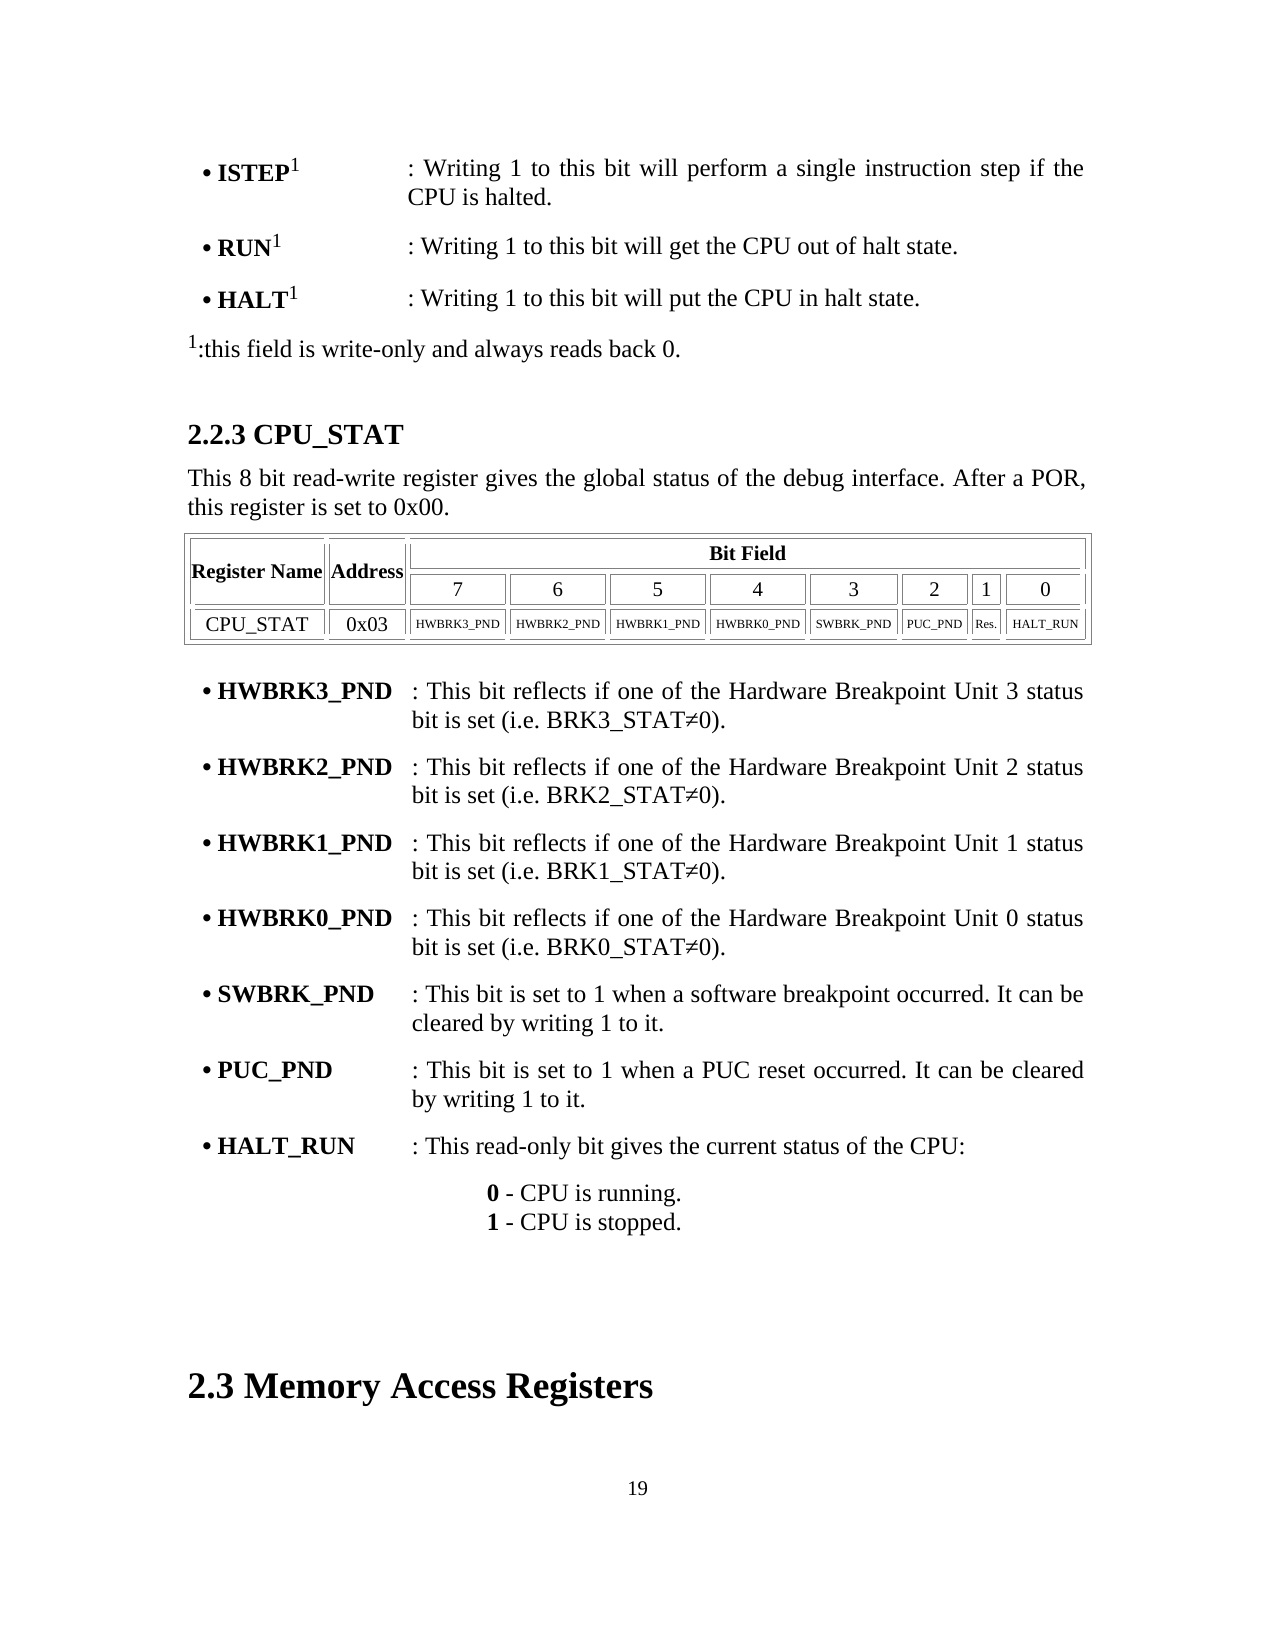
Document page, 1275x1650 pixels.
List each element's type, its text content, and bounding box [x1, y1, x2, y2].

table_cell CPU_STAT [187, 604, 327, 639]
table_cell : This read-only bit gives the current status of the CPU: [409, 1128, 1088, 1175]
table_cell : This bit is set to 1 when a software breakpoint occurred. It can be cleared by writing 1 to it. [409, 976, 1088, 1052]
table_cell HWBRK3_PND [408, 604, 508, 639]
table_cell : This bit reflects if one of the Hardware Breakpoint Unit 2 status bit is set (i.e. BRK2_STAT≠0). [409, 749, 1088, 825]
text 1:this field is write-only and always reads back 0. [187, 329, 1088, 363]
table_cell HWBRK1_PND [608, 604, 708, 639]
table_cell 1 [969, 569, 1003, 603]
table_cell [187, 901, 199, 976]
table_cell [187, 749, 199, 825]
table_cell • HALT_RUN [200, 1128, 409, 1175]
table_cell 3 [808, 569, 899, 603]
table_cell • RUN1 [200, 226, 404, 278]
table_cell • HWBRK2_PND [200, 749, 409, 825]
table_cell HALT_RUN [1003, 604, 1088, 639]
table_header Address [327, 534, 407, 603]
table_cell : This bit reflects if one of the Hardware Breakpoint Unit 1 status bit is set (i.e. BRK1_STAT≠0). [409, 825, 1088, 901]
table_cell • SWBRK_PND [200, 976, 409, 1052]
text This 8 bit read-write register gives the global status of the debug interface. After a POR, this register is set to 0x00. [187, 463, 1088, 520]
table_cell [187, 278, 199, 329]
table_cell [187, 150, 199, 226]
text 2.3 Memory Access Registers [187, 1363, 1088, 1407]
table_cell • HWBRK1_PND [200, 825, 409, 901]
table_cell [187, 1175, 199, 1240]
text 2.2.3 CPU_STAT [187, 417, 1088, 450]
table_cell • PUC_PND [200, 1052, 409, 1128]
table_header : This bit reflects if one of the Hardware Breakpoint Unit 3 status bit is set (i.e. BRK3_STAT≠0). [409, 673, 1088, 749]
table_cell 2 [899, 569, 969, 603]
table_cell HWBRK2_PND [508, 604, 608, 639]
table_cell [187, 226, 199, 278]
table_cell [187, 825, 199, 901]
table_cell 0x03 [327, 604, 407, 639]
table_header • HWBRK3_PND [200, 673, 409, 749]
table_cell Res. [969, 604, 1003, 639]
table_cell : This bit reflects if one of the Hardware Breakpoint Unit 0 status bit is set (i.e. BRK0_STAT≠0). [409, 901, 1088, 976]
table_header Bit Field [408, 534, 1088, 568]
table_header Register Name [187, 534, 327, 603]
table_cell PUC_PND [899, 604, 969, 639]
table_cell [187, 976, 199, 1052]
table_cell HWBRK0_PND [708, 604, 808, 639]
table_cell [187, 1052, 199, 1128]
table_cell SWBRK_PND [808, 604, 899, 639]
table_header [187, 673, 199, 749]
table_cell 4 [708, 569, 808, 603]
table_cell [200, 1175, 409, 1240]
table_cell 0 - CPU is running. 1 - CPU is stopped. [409, 1175, 1088, 1240]
table_cell 0 [1003, 568, 1088, 603]
table_cell • HALT1 [200, 278, 404, 329]
table_cell : Writing 1 to this bit will put the CPU in halt state. [404, 278, 1088, 329]
table_cell : Writing 1 to this bit will perform a single instruction step if the CPU is halted. [404, 150, 1088, 226]
table_cell 6 [508, 569, 608, 603]
table_cell : Writing 1 to this bit will get the CPU out of halt state. [404, 226, 1088, 278]
table_cell [187, 1128, 199, 1175]
table_cell 5 [608, 569, 708, 603]
table_cell • ISTEP1 [200, 150, 404, 226]
table_cell : This bit is set to 1 when a PUC reset occurred. It can be cleared by writing 1 to it. [409, 1052, 1088, 1128]
table_cell 7 [408, 568, 508, 603]
table_cell • HWBRK0_PND [200, 901, 409, 976]
